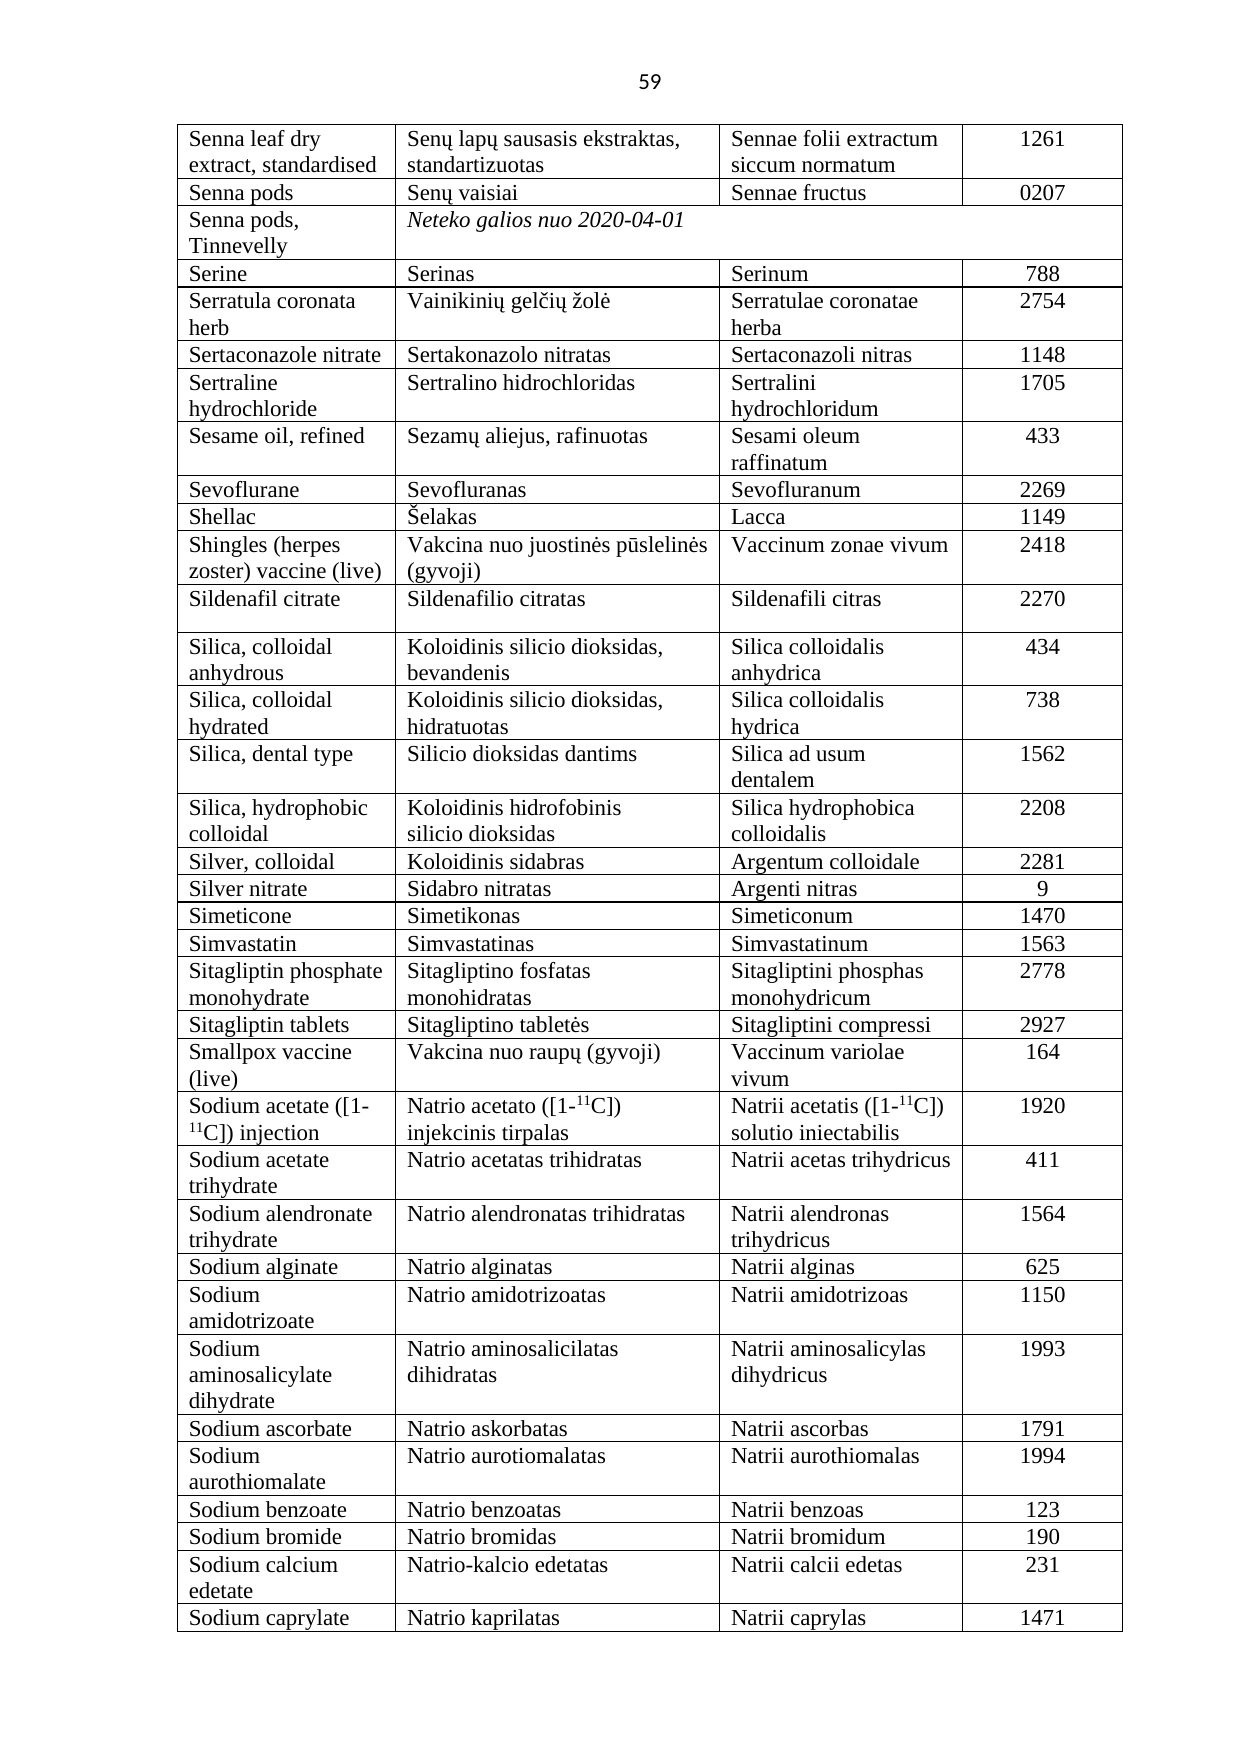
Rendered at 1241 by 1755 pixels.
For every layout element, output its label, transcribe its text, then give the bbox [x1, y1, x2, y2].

table_cell Shingles (herpes zoster) vaccine (live) [178, 531, 395, 583]
table_cell Sitagliptini phosphas monohydricum [720, 957, 962, 1010]
table_cell Senna pods [178, 179, 395, 205]
table_cell Serinum [720, 260, 962, 286]
table_cell 1562 [963, 740, 1122, 793]
table_cell 1471 [963, 1604, 1122, 1631]
table_cell 2754 [963, 288, 1122, 340]
table_cell Silica ad usum dentalem [720, 740, 962, 793]
table_cell 434 [963, 633, 1122, 685]
table_cell 1470 [963, 903, 1122, 929]
table_cell 625 [963, 1254, 1122, 1280]
table_cell Natrio alginatas [396, 1254, 719, 1280]
table_cell Serratula coronata herb [178, 288, 395, 340]
table_cell Smallpox vaccine (live) [178, 1039, 395, 1091]
table_cell 1993 [963, 1335, 1122, 1414]
table_cell Silicio dioksidas dantims [396, 740, 719, 793]
table_cell Sevofluranum [720, 476, 962, 502]
table_cell Natrio aminosalicilatas dihidratas [396, 1335, 719, 1414]
table_cell Sitagliptini compressi [720, 1011, 962, 1037]
table_cell 1563 [963, 930, 1122, 956]
table_cell Sertaconazoli nitras [720, 341, 962, 367]
table_cell Sildenafil citrate [178, 585, 395, 632]
table_cell Natrio amidotrizoatas [396, 1281, 719, 1333]
table_cell Vakcina nuo juostinės pūslelinės (gyvoji) [396, 531, 719, 583]
table_cell Natrii acetas trihydricus [720, 1146, 962, 1199]
table_cell Senų lapų sausasis ekstraktas, standartizuotas [396, 125, 719, 178]
table_cell Sitagliptino tabletės [396, 1011, 719, 1037]
table_cell 411 [963, 1146, 1122, 1199]
table_cell Vainikinių gelčių žolė [396, 288, 719, 340]
table_cell Sodium acetate trihydrate [178, 1146, 395, 1199]
table_cell Natrii benzoas [720, 1496, 962, 1522]
table_cell 123 [963, 1496, 1122, 1522]
table_cell Koloidinis sidabras [396, 848, 719, 874]
table_cell 2927 [963, 1011, 1122, 1037]
table_cell 1261 [963, 125, 1122, 178]
table_cell Serratulae coronatae herba [720, 288, 962, 340]
table_cell 1149 [963, 504, 1122, 530]
table_cell 0207 [963, 179, 1122, 205]
table_cell Sildenafilio citratas [396, 585, 719, 632]
table_cell Natrii calcii edetas [720, 1551, 962, 1603]
table_cell Natrii bromidum [720, 1523, 962, 1549]
table_cell Silica colloidalis anhydrica [720, 633, 962, 685]
table_cell 2281 [963, 848, 1122, 874]
table_cell 2418 [963, 531, 1122, 583]
table_cell Sertraline hydrochloride [178, 369, 395, 421]
table_cell 9 [963, 875, 1122, 901]
table_cell Neteko galios nuo 2020-04-01 [396, 206, 1122, 259]
table_cell Natrii ascorbas [720, 1415, 962, 1441]
table_cell Senų vaisiai [396, 179, 719, 205]
table_cell Sodium aurothiomalate [178, 1442, 395, 1495]
table_cell Natrii amidotrizoas [720, 1281, 962, 1333]
table_cell Sitagliptino fosfatas monohidratas [396, 957, 719, 1010]
table_cell Lacca [720, 504, 962, 530]
table_cell Argenti nitras [720, 875, 962, 901]
table_cell Shellac [178, 504, 395, 530]
table_cell Vaccinum variolae vivum [720, 1039, 962, 1091]
table_cell Natrio-kalcio edetatas [396, 1551, 719, 1603]
table_cell Sertaconazole nitrate [178, 341, 395, 367]
table_cell Sodium benzoate [178, 1496, 395, 1522]
table_cell Simvastatinum [720, 930, 962, 956]
table_cell Sertralino hidrochloridas [396, 369, 719, 421]
table_cell 1564 [963, 1200, 1122, 1252]
table_cell Sennae fructus [720, 179, 962, 205]
table_cell Natrio kaprilatas [396, 1604, 719, 1631]
table_cell Natrio askorbatas [396, 1415, 719, 1441]
table_cell Sitagliptin tablets [178, 1011, 395, 1037]
table_cell Sodium acetate ([1-11C]) injection [178, 1092, 395, 1145]
table_cell Sodium calcium edetate [178, 1551, 395, 1603]
table_cell Silver nitrate [178, 875, 395, 901]
table_cell Šelakas [396, 504, 719, 530]
table_cell Natrii aminosalicylas dihydricus [720, 1335, 962, 1414]
table_cell Natrio acetatas trihidratas [396, 1146, 719, 1199]
table_cell Sodium alginate [178, 1254, 395, 1280]
table_cell Sezamų aliejus, rafinuotas [396, 422, 719, 475]
table_cell Silica, colloidal anhydrous [178, 633, 395, 685]
table_cell Argentum colloidale [720, 848, 962, 874]
table_cell Natrio bromidas [396, 1523, 719, 1549]
table_cell Sodium ascorbate [178, 1415, 395, 1441]
table_cell 788 [963, 260, 1122, 286]
table_cell Sidabro nitratas [396, 875, 719, 901]
table_cell 164 [963, 1039, 1122, 1091]
table_cell Natrii caprylas [720, 1604, 962, 1631]
table_cell Natrii alendronas trihydricus [720, 1200, 962, 1252]
table_cell Silica colloidalis hydrica [720, 686, 962, 739]
table_cell Natrii acetatis ([1-11C]) solutio iniectabilis [720, 1092, 962, 1145]
table_cell Natrii alginas [720, 1254, 962, 1280]
table_cell Natrio acetato ([1-11C]) injekcinis tirpalas [396, 1092, 719, 1145]
table_cell Sevoflurane [178, 476, 395, 502]
table_cell Natrii aurothiomalas [720, 1442, 962, 1495]
table_cell Sesame oil, refined [178, 422, 395, 475]
table_cell 2208 [963, 794, 1122, 847]
table_cell Koloidinis silicio dioksidas, bevandenis [396, 633, 719, 685]
table_cell Senna leaf dry extract, standardised [178, 125, 395, 178]
table_cell Simeticonum [720, 903, 962, 929]
table_cell Simetikonas [396, 903, 719, 929]
table_cell 231 [963, 1551, 1122, 1603]
table_cell Silica, colloidal hydrated [178, 686, 395, 739]
table_cell Sitagliptin phosphate monohydrate [178, 957, 395, 1010]
table_cell Simvastatin [178, 930, 395, 956]
table_cell Sevofluranas [396, 476, 719, 502]
table_cell Simvastatinas [396, 930, 719, 956]
table_cell Senna pods, Tinnevelly [178, 206, 395, 259]
table_cell Vakcina nuo raupų (gyvoji) [396, 1039, 719, 1091]
table_cell 738 [963, 686, 1122, 739]
table_cell Natrio alendronatas trihidratas [396, 1200, 719, 1252]
table_cell Sennae folii extractum siccum normatum [720, 125, 962, 178]
table_cell Silica hydrophobica colloidalis [720, 794, 962, 847]
table_cell Sodium caprylate [178, 1604, 395, 1631]
table_cell Sesami oleum raffinatum [720, 422, 962, 475]
table_cell Sildenafili citras [720, 585, 962, 632]
table_cell 190 [963, 1523, 1122, 1549]
table_cell Silica, hydrophobic colloidal [178, 794, 395, 847]
table_cell Serine [178, 260, 395, 286]
table_cell 2269 [963, 476, 1122, 502]
table_cell Vaccinum zonae vivum [720, 531, 962, 583]
table_cell 2778 [963, 957, 1122, 1010]
table_cell Sodium bromide [178, 1523, 395, 1549]
table_cell Sodium alendronate trihydrate [178, 1200, 395, 1252]
table_cell Natrio aurotiomalatas [396, 1442, 719, 1495]
table_cell Sodium amidotrizoate [178, 1281, 395, 1333]
table_cell 1994 [963, 1442, 1122, 1495]
table_cell Sertakonazolo nitratas [396, 341, 719, 367]
table_cell Simeticone [178, 903, 395, 929]
table_cell 2270 [963, 585, 1122, 632]
table_cell 1150 [963, 1281, 1122, 1333]
table_cell Sertralini hydrochloridum [720, 369, 962, 421]
table_cell Koloidinis hidrofobinis silicio dioksidas [396, 794, 719, 847]
table_cell Silica, dental type [178, 740, 395, 793]
table_cell 1148 [963, 341, 1122, 367]
table_cell 1791 [963, 1415, 1122, 1441]
table_cell Serinas [396, 260, 719, 286]
table_cell 1920 [963, 1092, 1122, 1145]
table_cell Silver, colloidal [178, 848, 395, 874]
table_cell 433 [963, 422, 1122, 475]
table_cell 1705 [963, 369, 1122, 421]
table_cell Koloidinis silicio dioksidas, hidratuotas [396, 686, 719, 739]
table_cell Natrio benzoatas [396, 1496, 719, 1522]
table_cell Sodium aminosalicylate dihydrate [178, 1335, 395, 1414]
